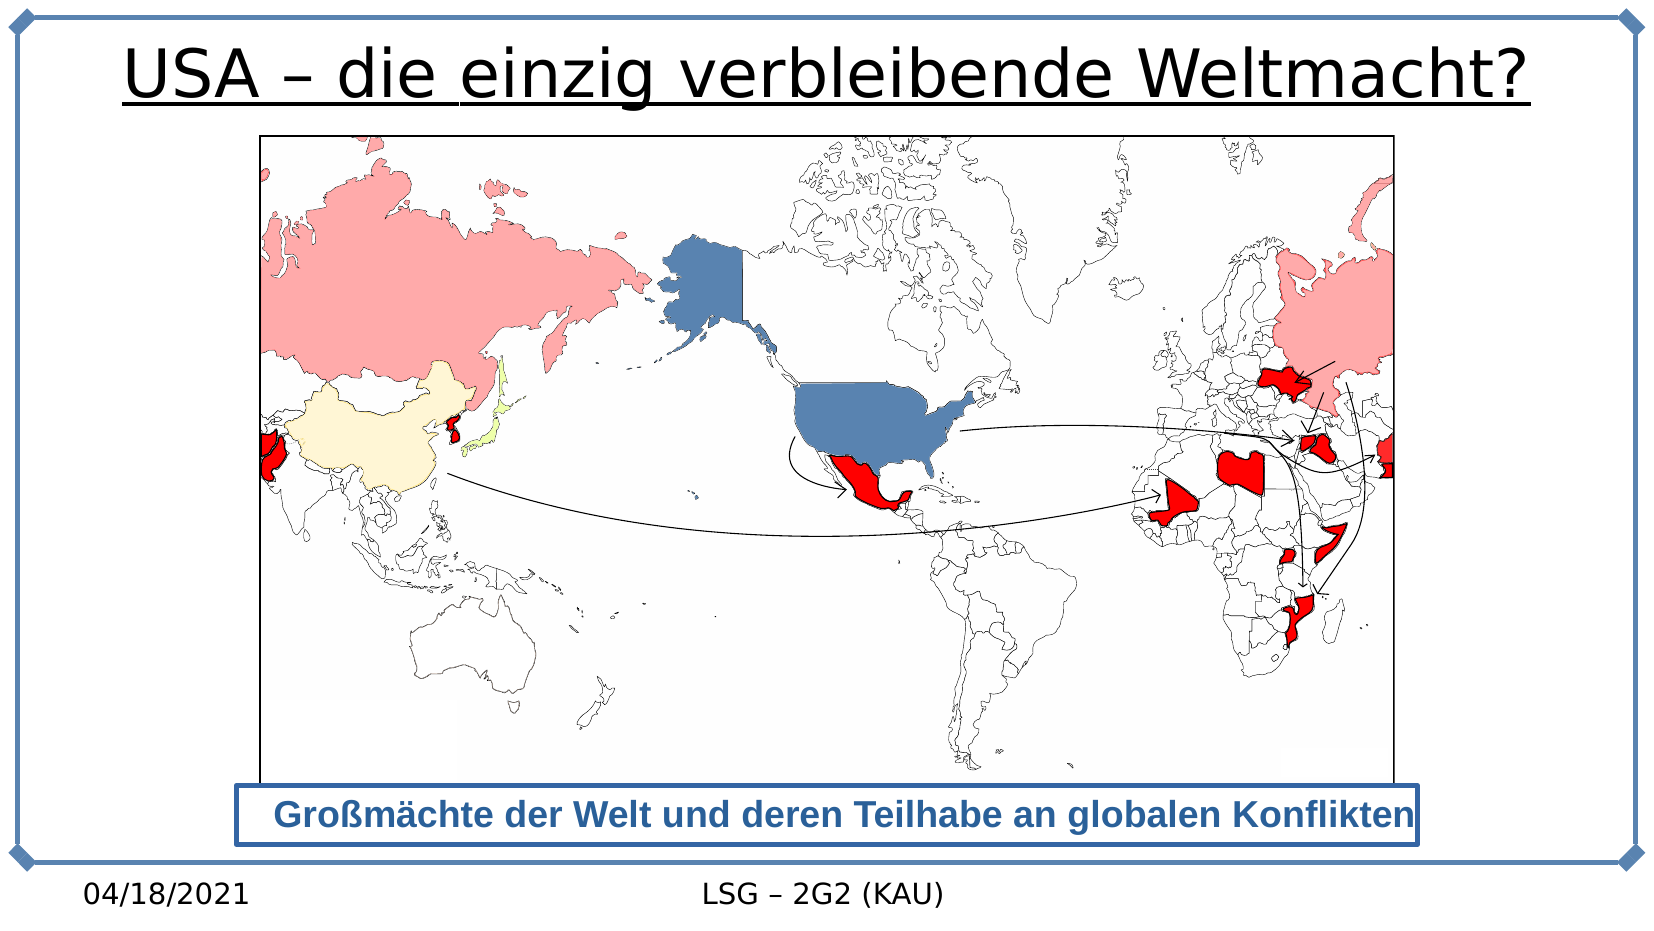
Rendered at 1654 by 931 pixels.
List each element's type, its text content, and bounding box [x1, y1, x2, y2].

text_box Großmächte der Welt und deren Teilhabe an globalen Konflikten [236, 785, 1418, 845]
title USA – die einzig verbleibende Weltmacht? [82, 0, 1571, 178]
picture [258, 135, 1395, 785]
